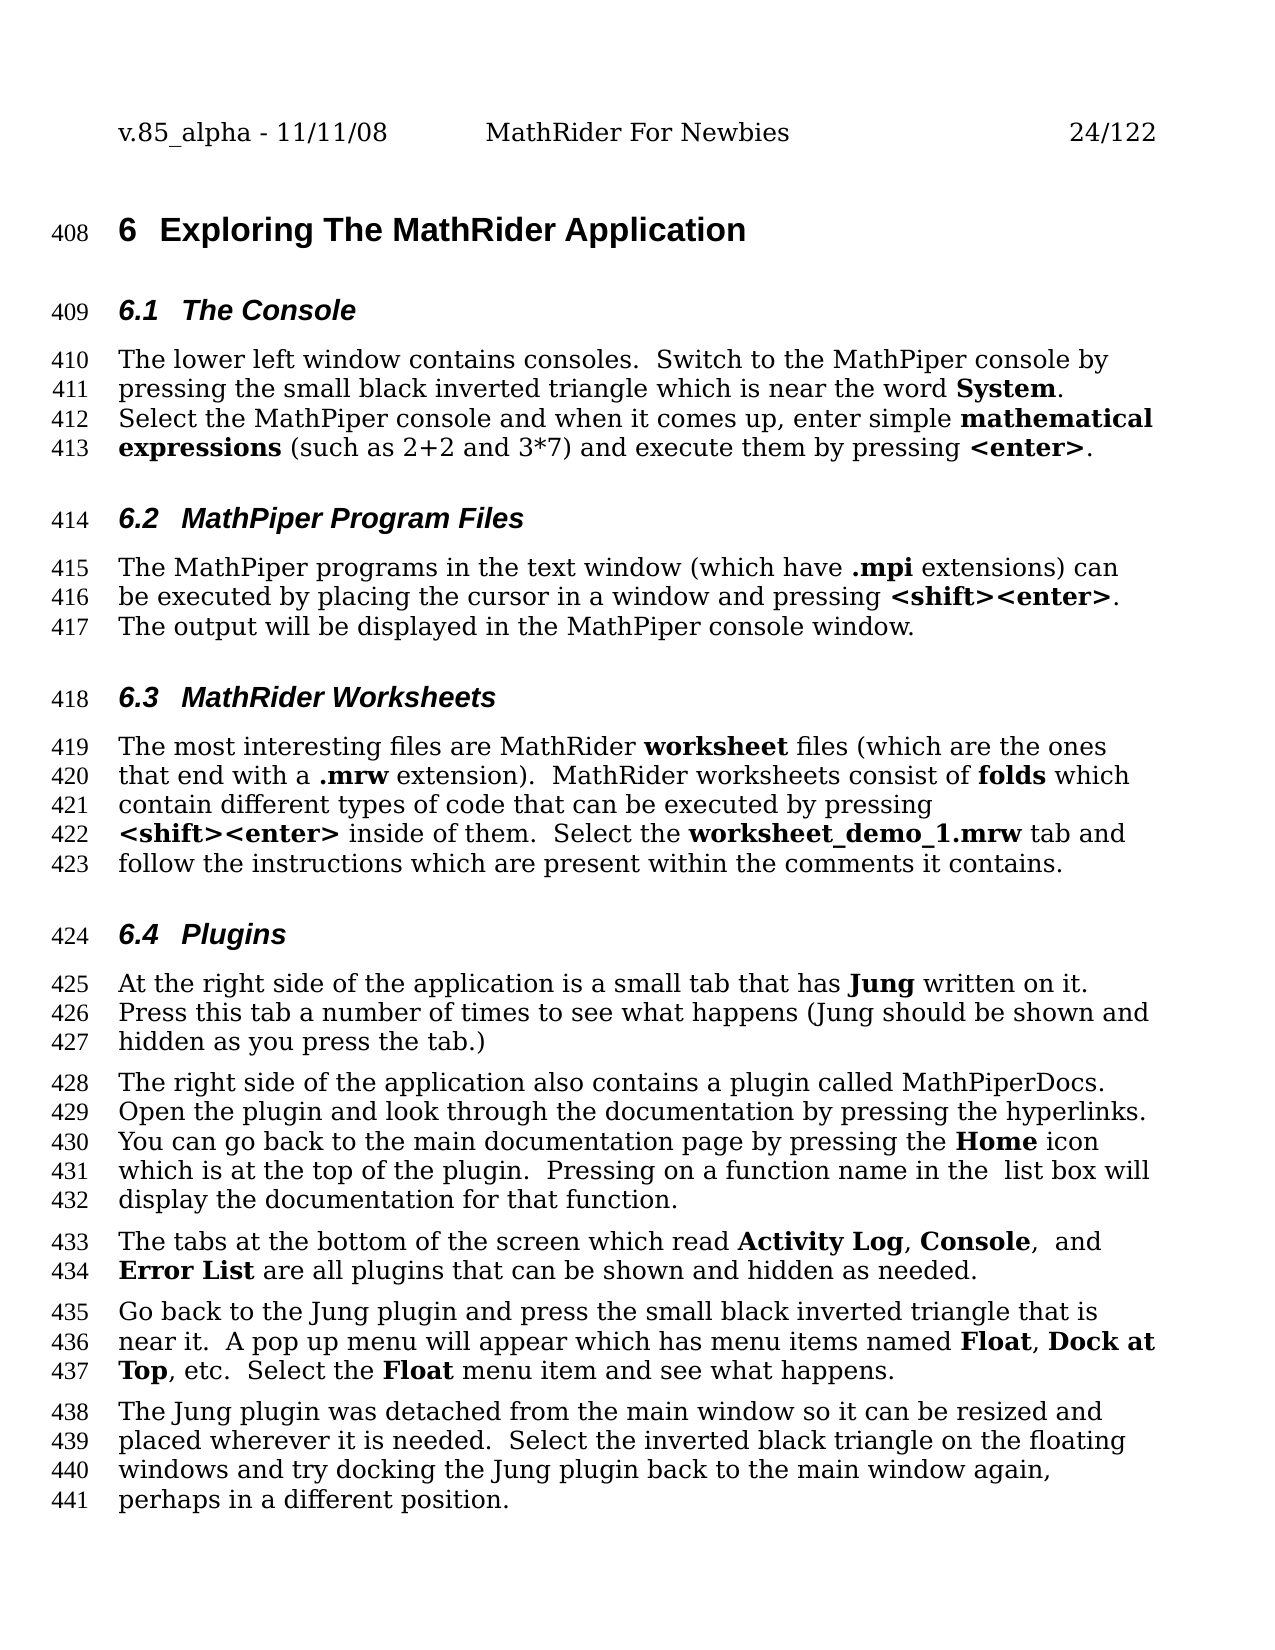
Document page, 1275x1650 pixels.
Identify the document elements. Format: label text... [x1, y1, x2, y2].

subtitle Plugins [118, 917, 1157, 951]
subtitle MathPiper Program Files [118, 501, 1157, 535]
text The tabs at the bottom of the screen which read Activity Log, Console, and Error List are all plugins that can be shown and hidden as needed. [118, 1226, 1157, 1285]
text The most interesting files are MathRider worksheet files (which are the ones that end with a .mrw extension). MathRider worksheets consist of folds which contain different types of code that can be executed by pressing <shift><enter> inside of them. Select the worksheet_demo_1.mrw tab and follow the instructions which are present within the comments it contains. [118, 731, 1157, 878]
subtitle Exploring The MathRider Application [118, 210, 1157, 248]
text Go back to the Jung plugin and press the small black inverted triangle that is near it. A pop up menu will appear which has menu items named Float, Dock at Top, etc. Select the Float menu item and see what happens. [118, 1297, 1157, 1385]
subtitle The Console [118, 293, 1157, 327]
text At the right side of the application is a small tab that has Jung written on it. Press this tab a number of times to see what happens (Jung should be shown and hidden as you press the tab.) [118, 968, 1157, 1056]
subtitle MathRider Worksheets [118, 680, 1157, 713]
text The lower left window contains consoles. Switch to the MathPiper console by pressing the small black inverted triangle which is near the word System. Select the MathPiper console and when it comes up, enter simple mathematical expressions (such as 2+2 and 3*7) and execute them by pressing <enter>. [118, 345, 1157, 462]
text The MathPiper programs in the text window (which have .mpi extensions) can be executed by placing the cursor in a window and pressing <shift><enter>. The output will be displayed in the MathPiper console window. [118, 553, 1157, 641]
text The Jung plugin was detached from the main window so it can be resized and placed wherever it is needed. Select the inverted black triangle on the floating windows and try docking the Jung plugin back to the main window again, perhaps in a different position. [118, 1397, 1157, 1514]
text The right side of the application also contains a plugin called MathPiperDocs. Open the plugin and look through the documentation by pressing the hyperlinks. You can go back to the main documentation page by pressing the Home icon which is at the top of the plugin. Pressing on a function name in the list box will display the documentation for that function. [118, 1068, 1157, 1214]
